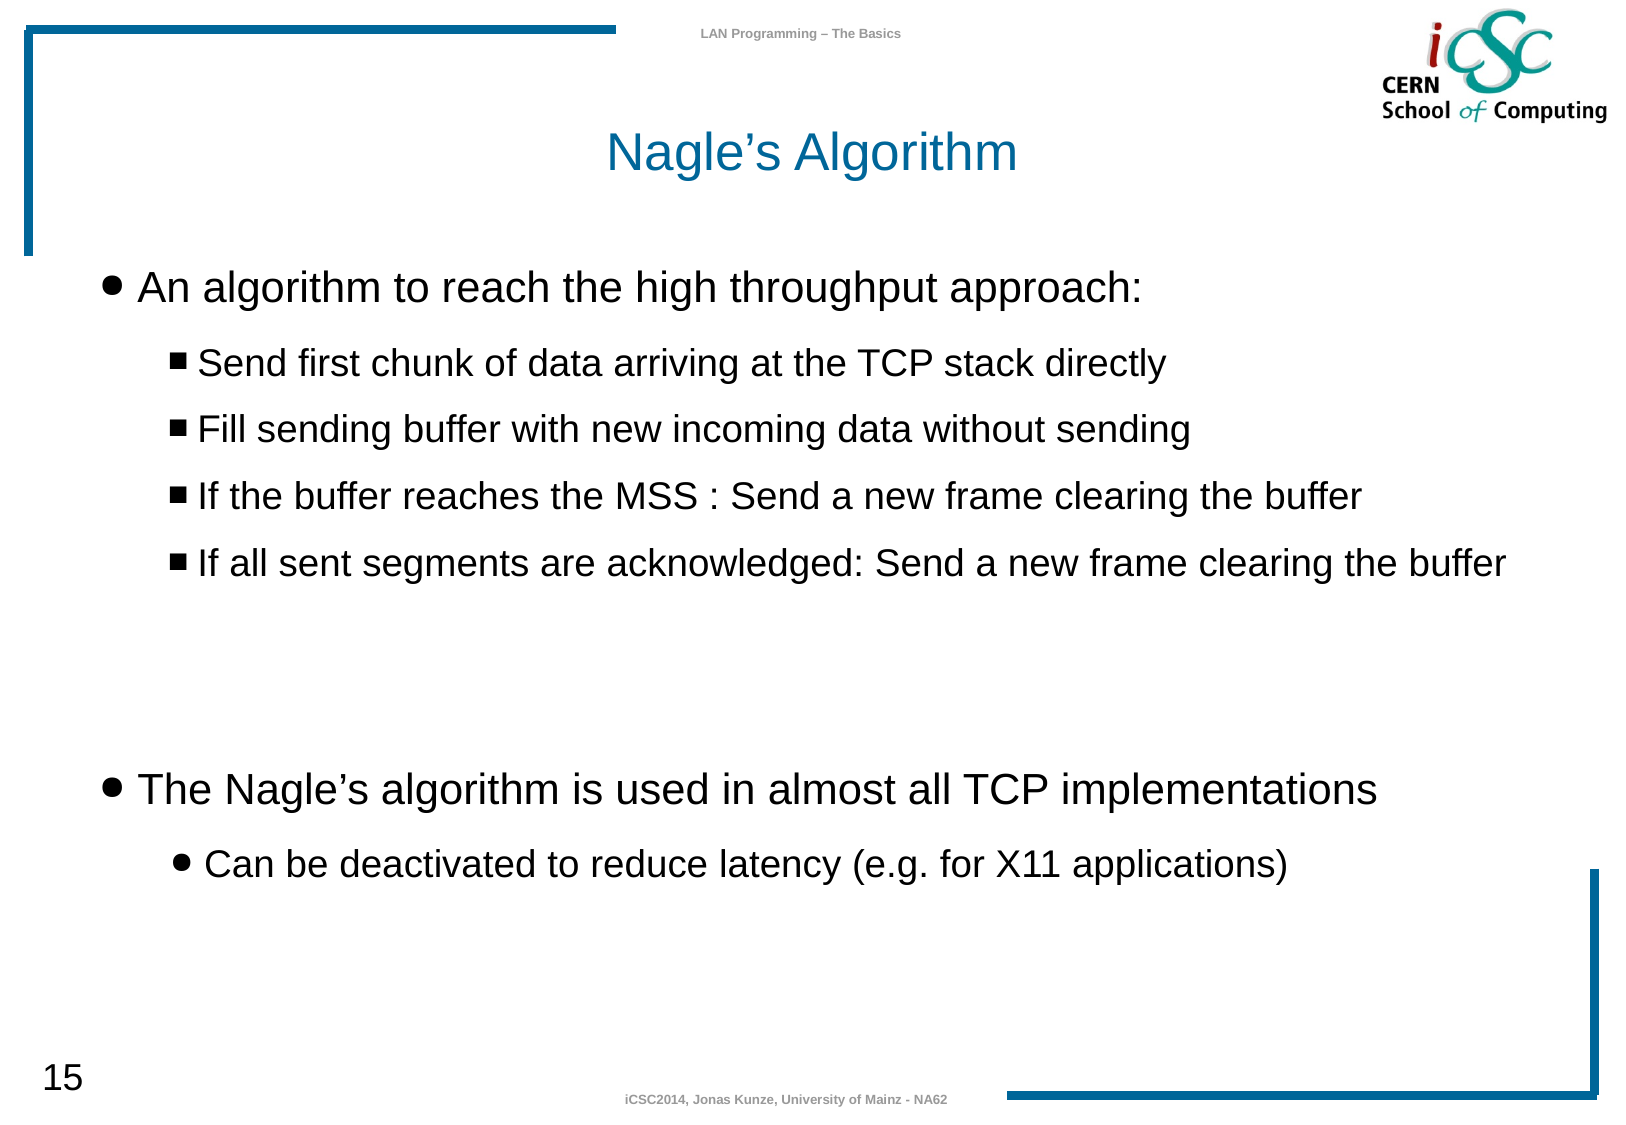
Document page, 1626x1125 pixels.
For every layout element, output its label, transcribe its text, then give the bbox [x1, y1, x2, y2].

list An algorithm to reach the high throughput approach: Send first chunk of data arriving at the TCP stack directly Fill sending buffer with new incoming data without sending If the buffer reaches the MSS : Send a new frame clearing the buffer If all sent segments are acknowledged: Send a new frame clearing the buffer The Nagle’s algorithm is used in almost all TCP implementations Can be deactivated to reduce latency (e.g. for X11 applications) [81, 263, 1512, 1051]
picture [1381, 8, 1608, 125]
title Nagle’s Algorithm [81, 44, 1544, 233]
